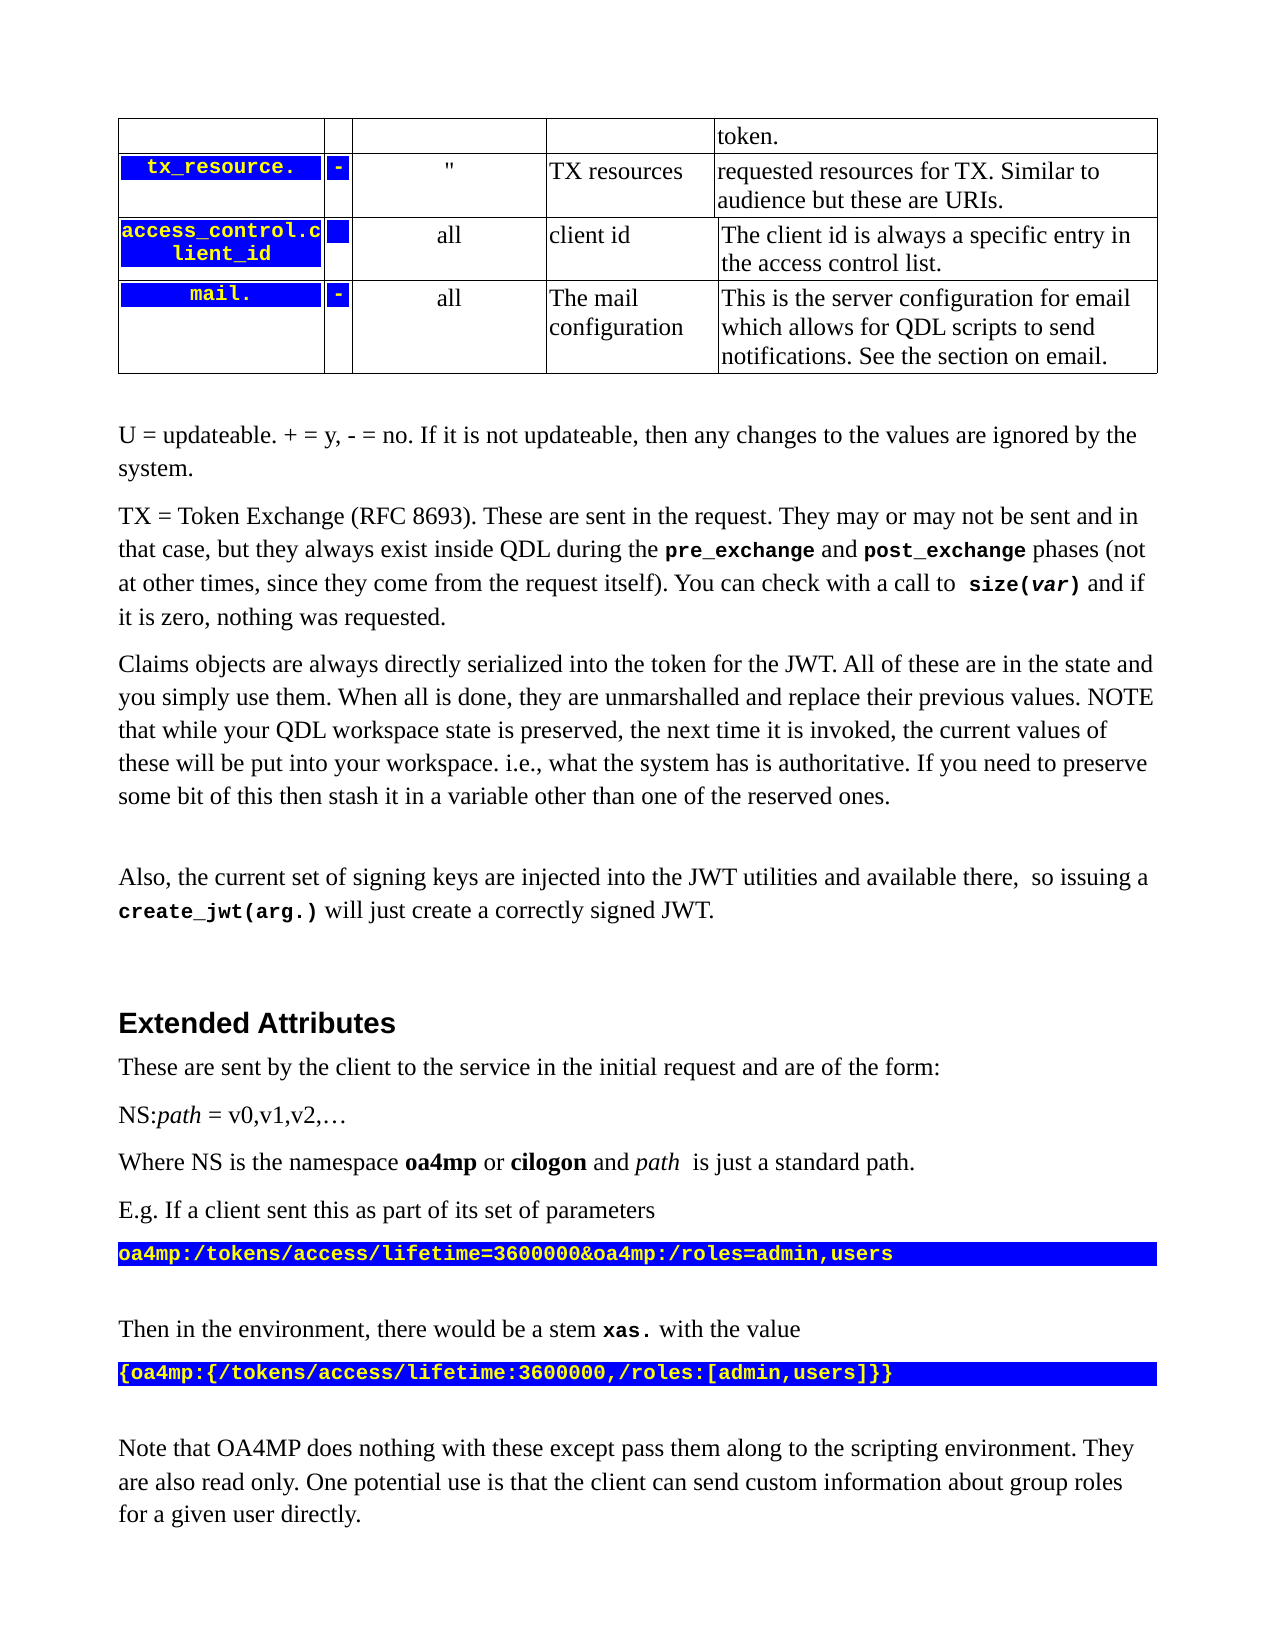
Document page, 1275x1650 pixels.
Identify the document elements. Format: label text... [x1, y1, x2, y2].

text Then in the environment, there would be a stem xas. with the value [118, 1314, 1157, 1343]
subtitle Extended Attributes [118, 1006, 1157, 1039]
text NS:path = v0,v1,v2,… [118, 1100, 1157, 1128]
table_cell - [325, 119, 352, 153]
table_cell access_control.client_id [119, 218, 324, 280]
table_cell [353, 119, 546, 153]
text Note that OA4MP does nothing with these except pass them along to the scripting environment. They are also read only. One potential use is that the client can send custom information about group roles for a given user directly. [118, 1433, 1157, 1528]
table_cell TX resources [547, 154, 714, 217]
table_cell This is the server configuration for email which allows for QDL scripts to send notifications. See the section on email. [719, 281, 1157, 373]
table_cell - [325, 154, 352, 217]
table_cell all [353, 281, 546, 373]
table_cell - [325, 281, 352, 373]
text oa4mp:/tokens/access/lifetime=3600000&oa4mp:/roles=admin,users [118, 1242, 1157, 1266]
table_cell The client id is always a specific entry in the access control list. [719, 218, 1157, 280]
text Where NS is the namespace oa4mp or cilogon and path is just a standard path. [118, 1147, 1157, 1176]
table_cell [325, 218, 352, 280]
table_cell [547, 119, 714, 153]
text Also, the current set of signing keys are injected into the JWT utilities and available there, so issuing a create_jwt(arg.) will just create a correctly signed JWT. [118, 862, 1157, 925]
table_cell " [353, 154, 546, 217]
table_cell all [353, 218, 546, 280]
table_cell token. [715, 119, 1157, 153]
table_cell mail. [119, 281, 324, 373]
table_cell client id [547, 218, 718, 280]
text U = updateable. + = y, - = no. If it is not updateable, then any changes to the values are ignored by the system. [118, 420, 1157, 482]
text TX = Token Exchange (RFC 8693). These are sent in the request. They may or may not be sent and in that case, but they always exist inside QDL during the pre_exchange and post_exchange phases (not at other times, since they come from the request itself). You can check with a call to size(var) and if it is zero, nothing was requested. [118, 501, 1157, 631]
text These are sent by the client to the service in the initial request and are of the form: [118, 1052, 1157, 1081]
table_cell tx_resource. [119, 154, 324, 217]
table_cell requested resources for TX. Similar to audience but these are URIs. [715, 154, 1157, 217]
text Claims objects are always directly serialized into the token for the JWT. All of these are in the state and you simply use them. When all is done, they are unmarshalled and replace their previous values. NOTE that while your QDL workspace state is preserved, the next time it is invoked, the current values of these will be put into your workspace. i.e., what the system has is authoritative. If you need to preserve some bit of this then stash it in a variable other than one of the reserved ones. [118, 649, 1157, 843]
text {oa4mp:{/tokens/access/lifetime:3600000,/roles:[admin,users]}} [118, 1362, 1157, 1386]
table_cell [119, 119, 324, 153]
text E.g. If a client sent this as part of its set of parameters [118, 1195, 1157, 1224]
table_cell The mail configuration [547, 281, 718, 373]
